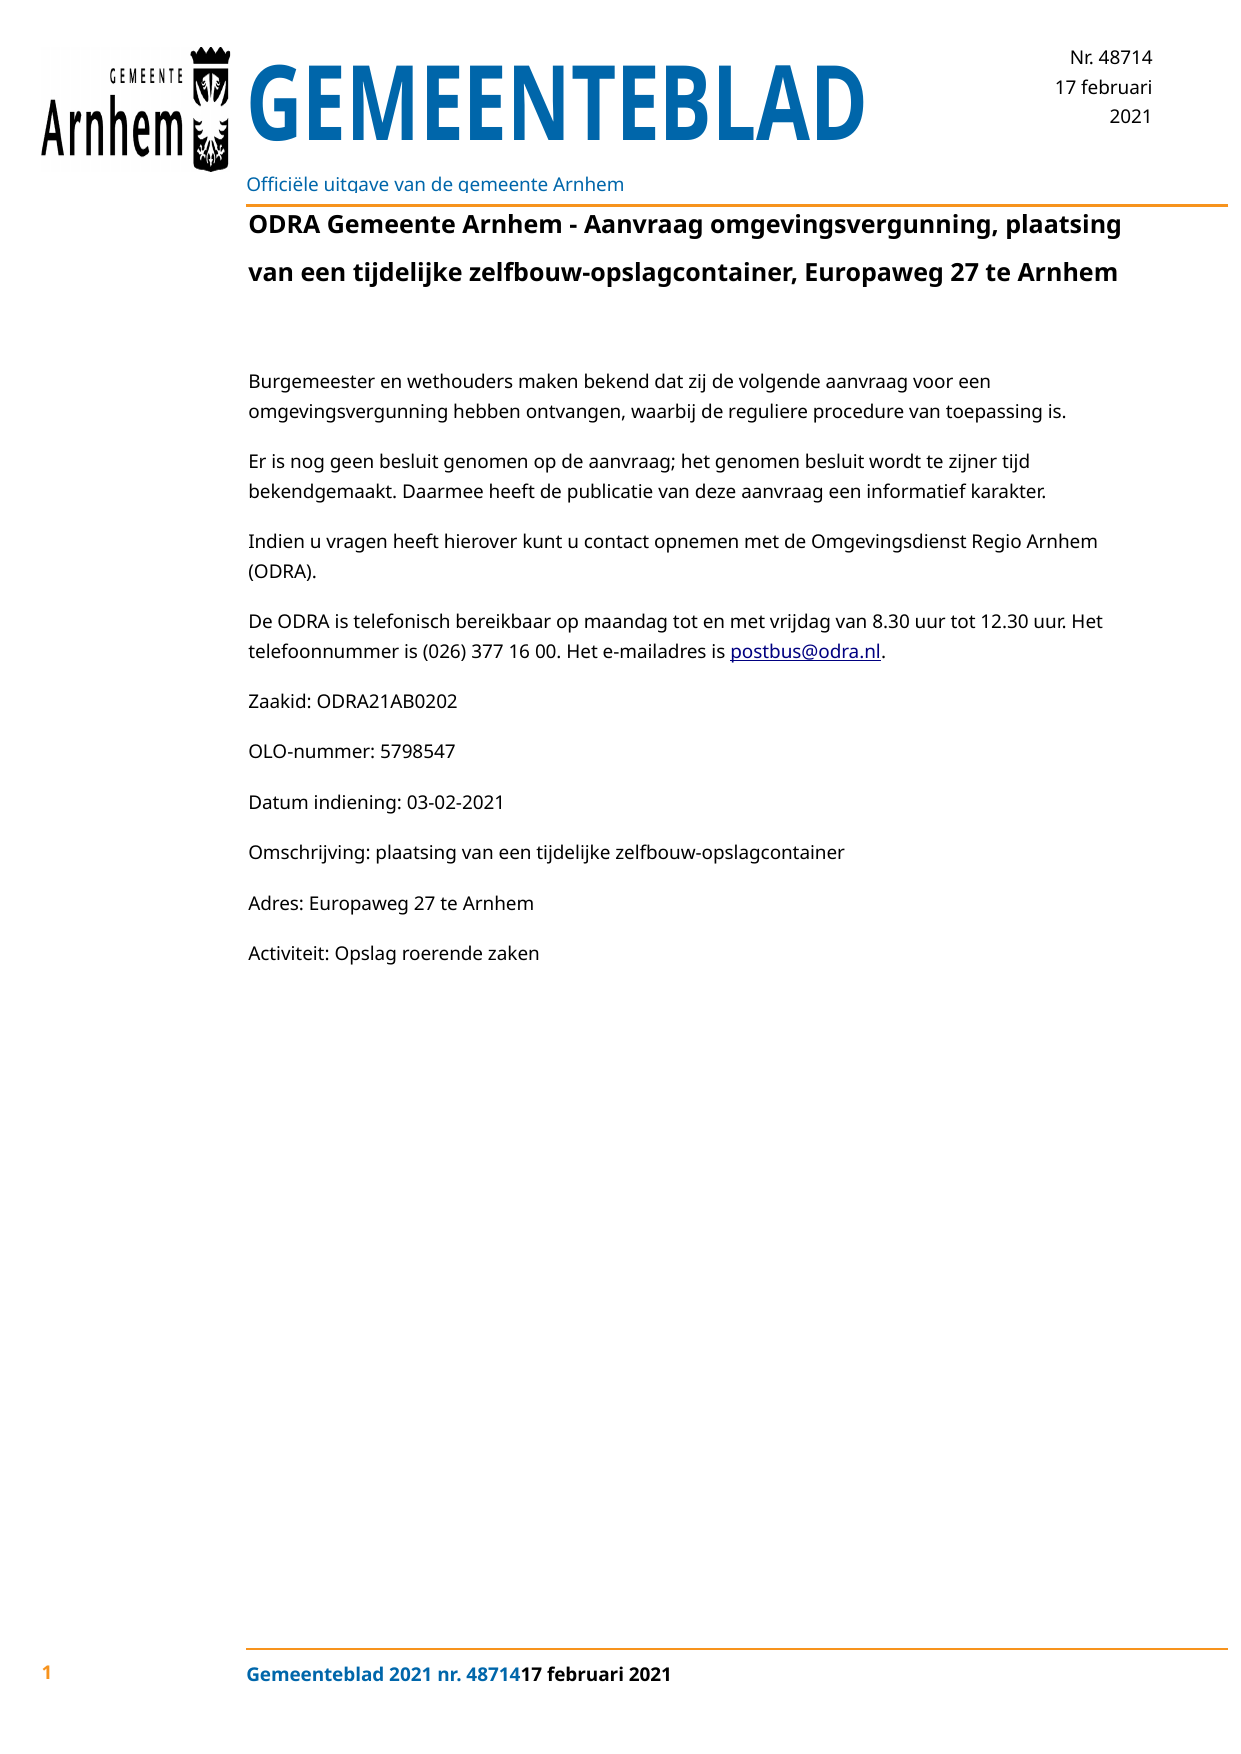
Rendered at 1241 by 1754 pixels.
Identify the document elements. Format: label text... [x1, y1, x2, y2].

picture [41, 47, 231, 172]
text Activiteit: Opslag roerende zaken [248, 940, 1152, 966]
text ODRA Gemeente Arnhem - Aanvraag omgevingsvergunning, plaatsing van een tijdelijke zelfbouw-opslagcontainer, Europaweg 27 te Arnhem [248, 207, 1152, 288]
text Datum indiening: 03-02-2021 [248, 789, 1152, 815]
text OLO-nummer: 5798547 [248, 739, 1152, 764]
text Indien u vragen heeft hierover kunt u contact opnemen met de Omgevingsdienst Regio Arnhem (ODRA). [248, 528, 1152, 584]
text Omschrijving: plaatsing van een tijdelijke zelfbouw-opslagcontainer [248, 839, 1152, 865]
text Zaakid: ODRA21AB0202 [248, 688, 1152, 714]
text Er is nog geen besluit genomen op de aanvraag; het genomen besluit wordt te zijner tijd bekendgemaakt. Daarmee heeft de publicatie van deze aanvraag een informatief karakter. [248, 448, 1152, 504]
text Adres: Europaweg 27 te Arnhem [248, 890, 1152, 916]
text De ODRA is telefonisch bereikbaar op maandag tot en met vrijdag van 8.30 uur tot 12.30 uur. Het telefoonnummer is (026) 377 16 00. Het e-mailadres is postbus@odra.nl. [248, 608, 1152, 664]
text Burgemeester en wethouders maken bekend dat zij de volgende aanvraag voor een omgevingsvergunning hebben ontvangen, waarbij de reguliere procedure van toepassing is. [248, 368, 1152, 424]
